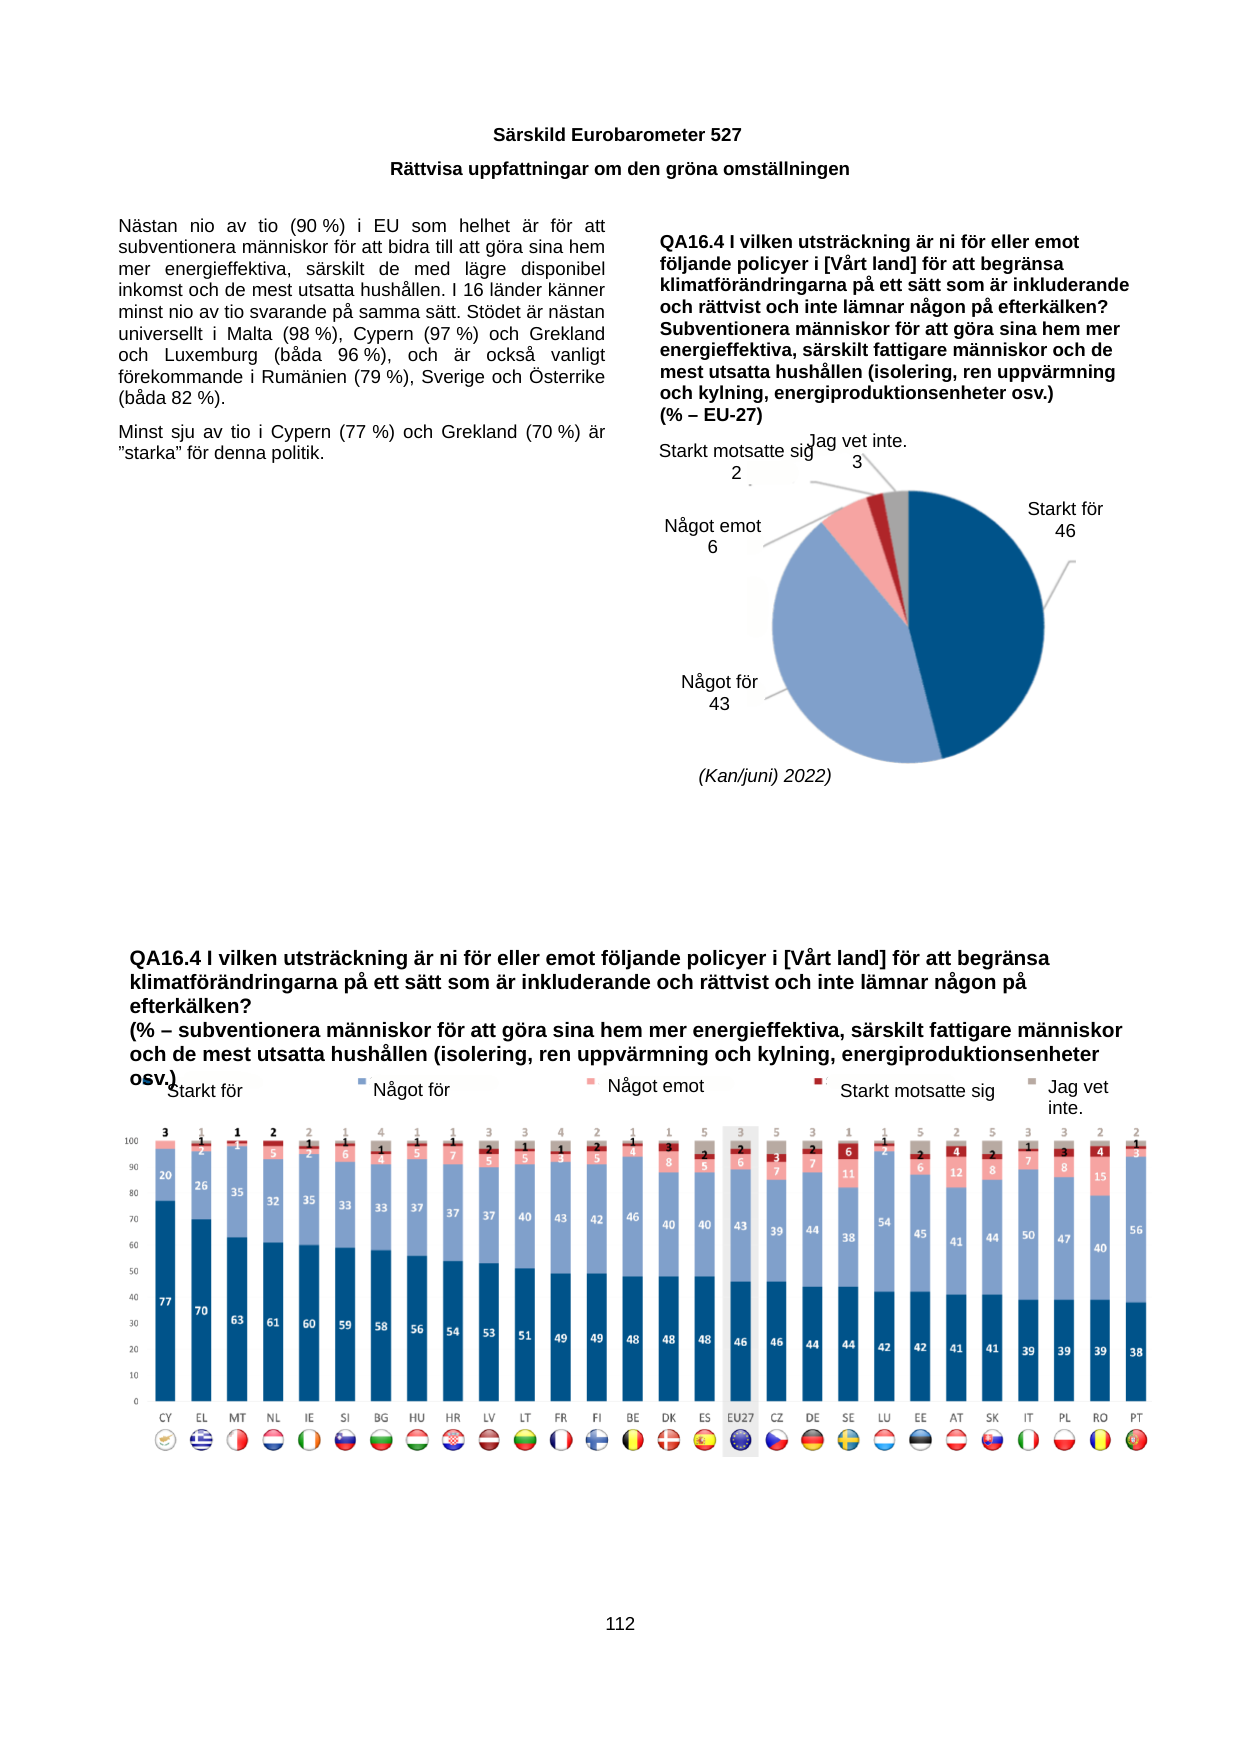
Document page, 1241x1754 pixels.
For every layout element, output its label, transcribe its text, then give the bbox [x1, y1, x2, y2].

picture [125, 1069, 1037, 1093]
text Minst sju av tio i Cypern (77 %) och Grekland (70 %) är ”starka” för denna politik. [118, 420, 605, 463]
picture [118, 1120, 1152, 1457]
text Nästan nio av tio (90 %) i EU som helhet är för att subventionera människor för att bidra till att göra sina hem mer energieffektiva, särskilt de med lägre disponibel inkomst och de mest utsatta hushållen. I 16 länder känner minst nio av tio svarande på samma sätt. Stödet är nästan universellt i Malta (98 %), Cypern (97 %) och Grekland och Luxemburg (båda 96 %), och är också vanligt förekommande i Rumänien (79 %), Sverige och Österrike (båda 82 %). [118, 214, 605, 408]
picture [747, 446, 1076, 768]
picture [748, 523, 753, 531]
